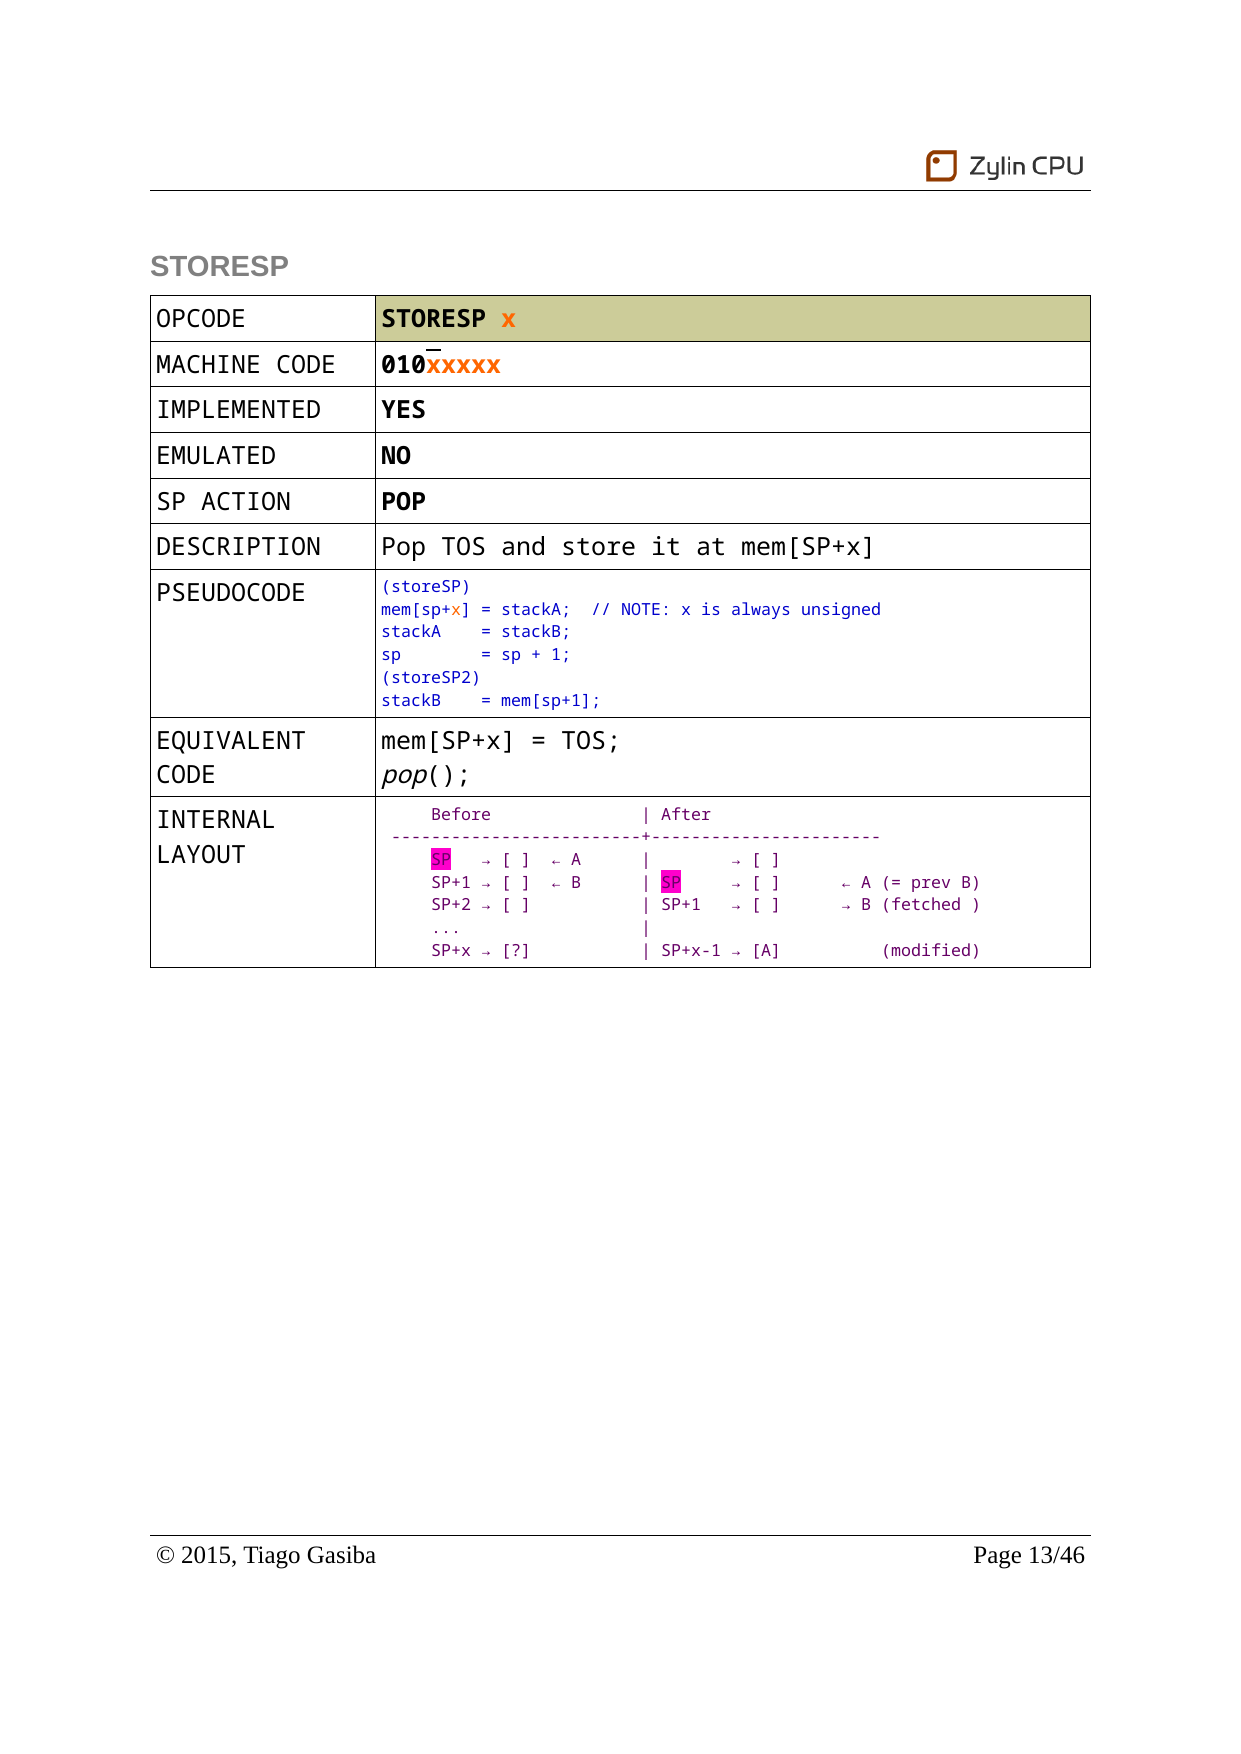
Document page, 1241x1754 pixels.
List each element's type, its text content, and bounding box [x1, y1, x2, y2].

table_cell DESCRIPTION [151, 524, 375, 569]
subtitle STORESP [150, 249, 1091, 283]
table_cell MACHINE CODE [151, 342, 375, 386]
table_cell 010xxxxx [376, 342, 1090, 386]
table_header STORESP x [376, 296, 1090, 341]
table_cell INTERNAL LAYOUT [151, 797, 375, 967]
table_cell SP ACTION [151, 479, 375, 523]
table_cell IMPLEMENTED [151, 387, 375, 432]
table_cell Pop TOS and store it at mem[SP+x] [376, 524, 1090, 569]
table_cell NO [376, 433, 1090, 478]
table_cell (storeSP) mem[sp+x] = stackA; // NOTE: x is always unsigned stackA = stackB; sp = sp + 1; (storeSP2) stackB = mem[sp+1]; [376, 570, 1090, 717]
table_cell EMULATED [151, 433, 375, 478]
table_cell EQUIVALENT CODE [151, 718, 375, 796]
table_cell mem[SP+x] = TOS; pop(); [376, 718, 1090, 796]
picture [922, 148, 1151, 185]
table_cell YES [376, 387, 1090, 432]
table_cell POP [376, 479, 1090, 523]
table_cell Before | After -------------------------+----------------------- SP → [ ] ← A | → [ ] SP+1 → [ ] ← B | SP → [ ] ← A (= prev B) SP+2 → [ ] | SP+1 → [ ] → B (fetched ) ... | SP+x → [?] | SP+x-1 → [A] (modified) [376, 797, 1090, 967]
table_cell PSEUDOCODE [151, 570, 375, 717]
table_header OPCODE [151, 296, 375, 341]
